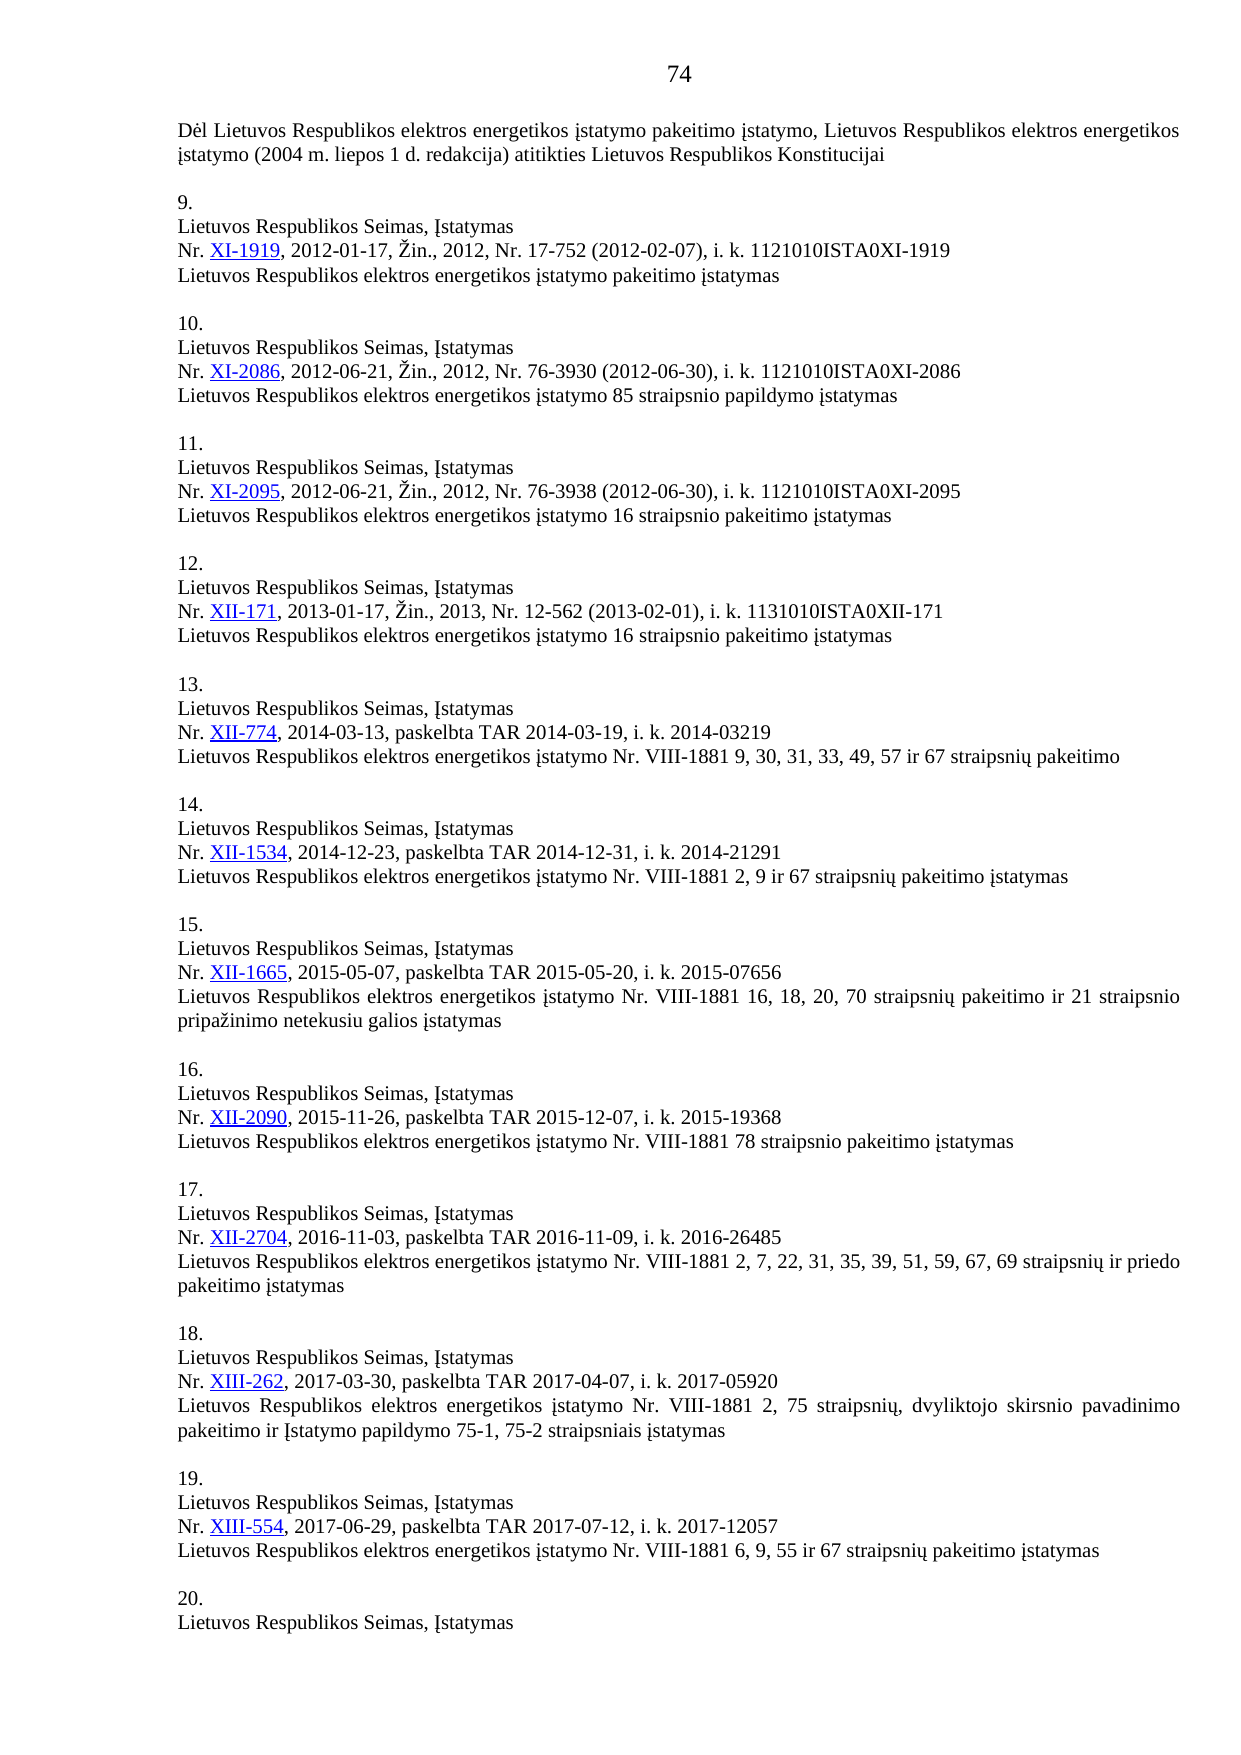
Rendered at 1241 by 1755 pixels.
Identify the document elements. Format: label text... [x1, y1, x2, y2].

text 20. [177, 1586, 1181, 1610]
text Nr. XII-2704, 2016-11-03, paskelbta TAR 2016-11-09, i. k. 2016-26485 [177, 1225, 1181, 1249]
text Dėl Lietuvos Respublikos elektros energetikos įstatymo pakeitimo įstatymo, Lietuvos Respublikos elektros energetikos įstatymo (2004 m. liepos 1 d. redakcija) atitikties Lietuvos Respublikos Konstitucijai [177, 118, 1181, 166]
text 14. [177, 792, 1181, 816]
text Lietuvos Respublikos Seimas, Įstatymas [177, 455, 1181, 479]
text Lietuvos Respublikos Seimas, Įstatymas [177, 1345, 1181, 1369]
text Lietuvos Respublikos Seimas, Įstatymas [177, 1081, 1181, 1105]
text Lietuvos Respublikos Seimas, Įstatymas [177, 816, 1181, 840]
text Lietuvos Respublikos Seimas, Įstatymas [177, 575, 1181, 599]
text Lietuvos Respublikos elektros energetikos įstatymo 16 straipsnio pakeitimo įstatymas [177, 623, 1181, 647]
text Lietuvos Respublikos elektros energetikos įstatymo Nr. VIII-1881 2, 75 straipsnių, dvyliktojo skirsnio pavadinimo pakeitimo ir Įstatymo papildymo 75-1, 75-2 straipsniais įstatymas [177, 1393, 1181, 1442]
text Lietuvos Respublikos Seimas, Įstatymas [177, 1490, 1181, 1514]
text 19. [177, 1466, 1181, 1490]
text Lietuvos Respublikos elektros energetikos įstatymo Nr. VIII-1881 2, 9 ir 67 straipsnių pakeitimo įstatymas [177, 864, 1181, 888]
text 12. [177, 551, 1181, 575]
text Lietuvos Respublikos Seimas, Įstatymas [177, 696, 1181, 720]
text Lietuvos Respublikos elektros energetikos įstatymo Nr. VIII-1881 2, 7, 22, 31, 35, 39, 51, 59, 67, 69 straipsnių ir priedo pakeitimo įstatymas [177, 1249, 1181, 1297]
text Nr. XII-1534, 2014-12-23, paskelbta TAR 2014-12-31, i. k. 2014-21291 [177, 840, 1181, 864]
text Lietuvos Respublikos Seimas, Įstatymas [177, 214, 1181, 238]
text Lietuvos Respublikos elektros energetikos įstatymo 16 straipsnio pakeitimo įstatymas [177, 503, 1181, 527]
text Lietuvos Respublikos Seimas, Įstatymas [177, 335, 1181, 359]
text Nr. XI-1919, 2012-01-17, Žin., 2012, Nr. 17-752 (2012-02-07), i. k. 1121010ISTA0XI-1919 [177, 238, 1181, 262]
text Nr. XIII-262, 2017-03-30, paskelbta TAR 2017-04-07, i. k. 2017-05920 [177, 1369, 1181, 1393]
text Lietuvos Respublikos elektros energetikos įstatymo Nr. VIII-1881 16, 18, 20, 70 straipsnių pakeitimo ir 21 straipsnio pripažinimo netekusiu galios įstatymas [177, 984, 1181, 1032]
text Nr. XIII-554, 2017-06-29, paskelbta TAR 2017-07-12, i. k. 2017-12057 [177, 1514, 1181, 1538]
text Lietuvos Respublikos elektros energetikos įstatymo Nr. VIII-1881 9, 30, 31, 33, 49, 57 ir 67 straipsnių pakeitimo [177, 744, 1181, 768]
text 9. [177, 190, 1181, 214]
text 17. [177, 1177, 1181, 1201]
text 10. [177, 311, 1181, 335]
text Nr. XII-171, 2013-01-17, Žin., 2013, Nr. 12-562 (2013-02-01), i. k. 1131010ISTA0XII-171 [177, 599, 1181, 623]
text Lietuvos Respublikos elektros energetikos įstatymo Nr. VIII-1881 6, 9, 55 ir 67 straipsnių pakeitimo įstatymas [177, 1538, 1181, 1562]
text Lietuvos Respublikos elektros energetikos įstatymo Nr. VIII-1881 78 straipsnio pakeitimo įstatymas [177, 1129, 1181, 1153]
text 13. [177, 672, 1181, 696]
text 11. [177, 431, 1181, 455]
text 18. [177, 1321, 1181, 1345]
text 16. [177, 1057, 1181, 1081]
text Nr. XII-774, 2014-03-13, paskelbta TAR 2014-03-19, i. k. 2014-03219 [177, 720, 1181, 744]
text Nr. XI-2095, 2012-06-21, Žin., 2012, Nr. 76-3938 (2012-06-30), i. k. 1121010ISTA0XI-2095 [177, 479, 1181, 503]
text Lietuvos Respublikos elektros energetikos įstatymo pakeitimo įstatymas [177, 262, 1181, 287]
text Nr. XII-2090, 2015-11-26, paskelbta TAR 2015-12-07, i. k. 2015-19368 [177, 1105, 1181, 1129]
text Lietuvos Respublikos Seimas, Įstatymas [177, 936, 1181, 960]
text Lietuvos Respublikos Seimas, Įstatymas [177, 1201, 1181, 1225]
text Lietuvos Respublikos Seimas, Įstatymas [177, 1610, 1181, 1634]
text Nr. XI-2086, 2012-06-21, Žin., 2012, Nr. 76-3930 (2012-06-30), i. k. 1121010ISTA0XI-2086 [177, 359, 1181, 383]
text Lietuvos Respublikos elektros energetikos įstatymo 85 straipsnio papildymo įstatymas [177, 383, 1181, 407]
text 15. [177, 912, 1181, 936]
text Nr. XII-1665, 2015-05-07, paskelbta TAR 2015-05-20, i. k. 2015-07656 [177, 960, 1181, 984]
